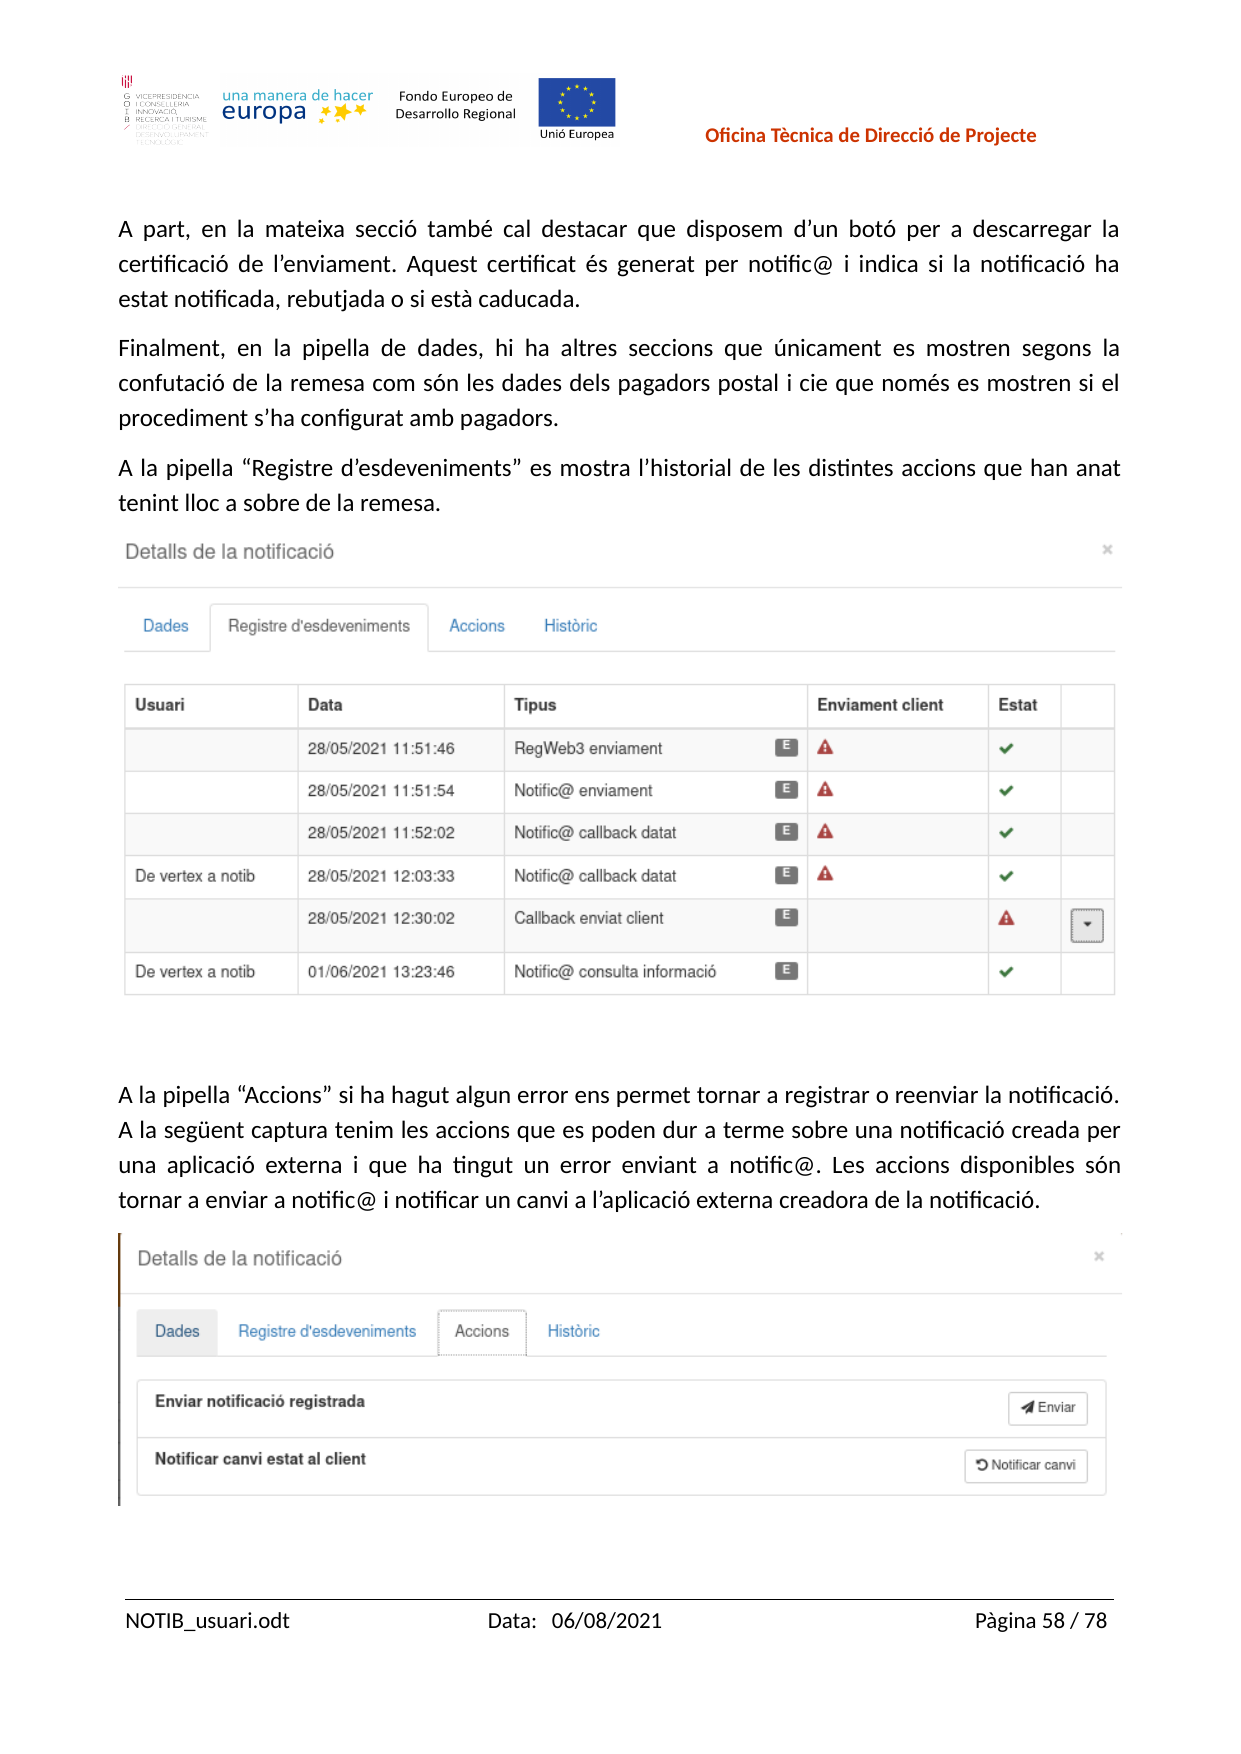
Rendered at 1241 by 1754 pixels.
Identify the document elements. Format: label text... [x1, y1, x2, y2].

picture [118, 73, 213, 147]
text Finalment, en la pipella de dades, hi ha altres seccions que únicament es mostren segons la confutació de la remesa com són les dades dels pagadors postal i cie que només es mostren si el procediment s’ha configurat amb pagadors. [118, 333, 1122, 433]
text A part, en la mateixa secció també cal destacar que disposem d’un botó per a descarregar la certificació de l’enviament. Aquest certificat és generat per notific@ i indica si la notificació ha estat notificada, rebutjada o si està caducada. [118, 213, 1122, 313]
text A la pipella “Registre d’esdeveniments” es mostra l’historial de les distintes accions que han anat tenint lloc a sobre de la remesa. [118, 452, 1122, 518]
picture [118, 1233, 1123, 1506]
picture [219, 73, 621, 147]
picture [118, 536, 1123, 1026]
text A la pipella “Accions” si ha hagut algun error ens permet tornar a registrar o reenviar la notificació. A la següent captura tenim les accions que es poden dur a terme sobre una notificació creada per una aplicació externa i que ha tingut un error enviant a notific@. Les accions disponibles són tornar a enviar a notific@ i notificar un canvi a l’aplicació externa creadora de la notificació. [118, 1079, 1122, 1215]
